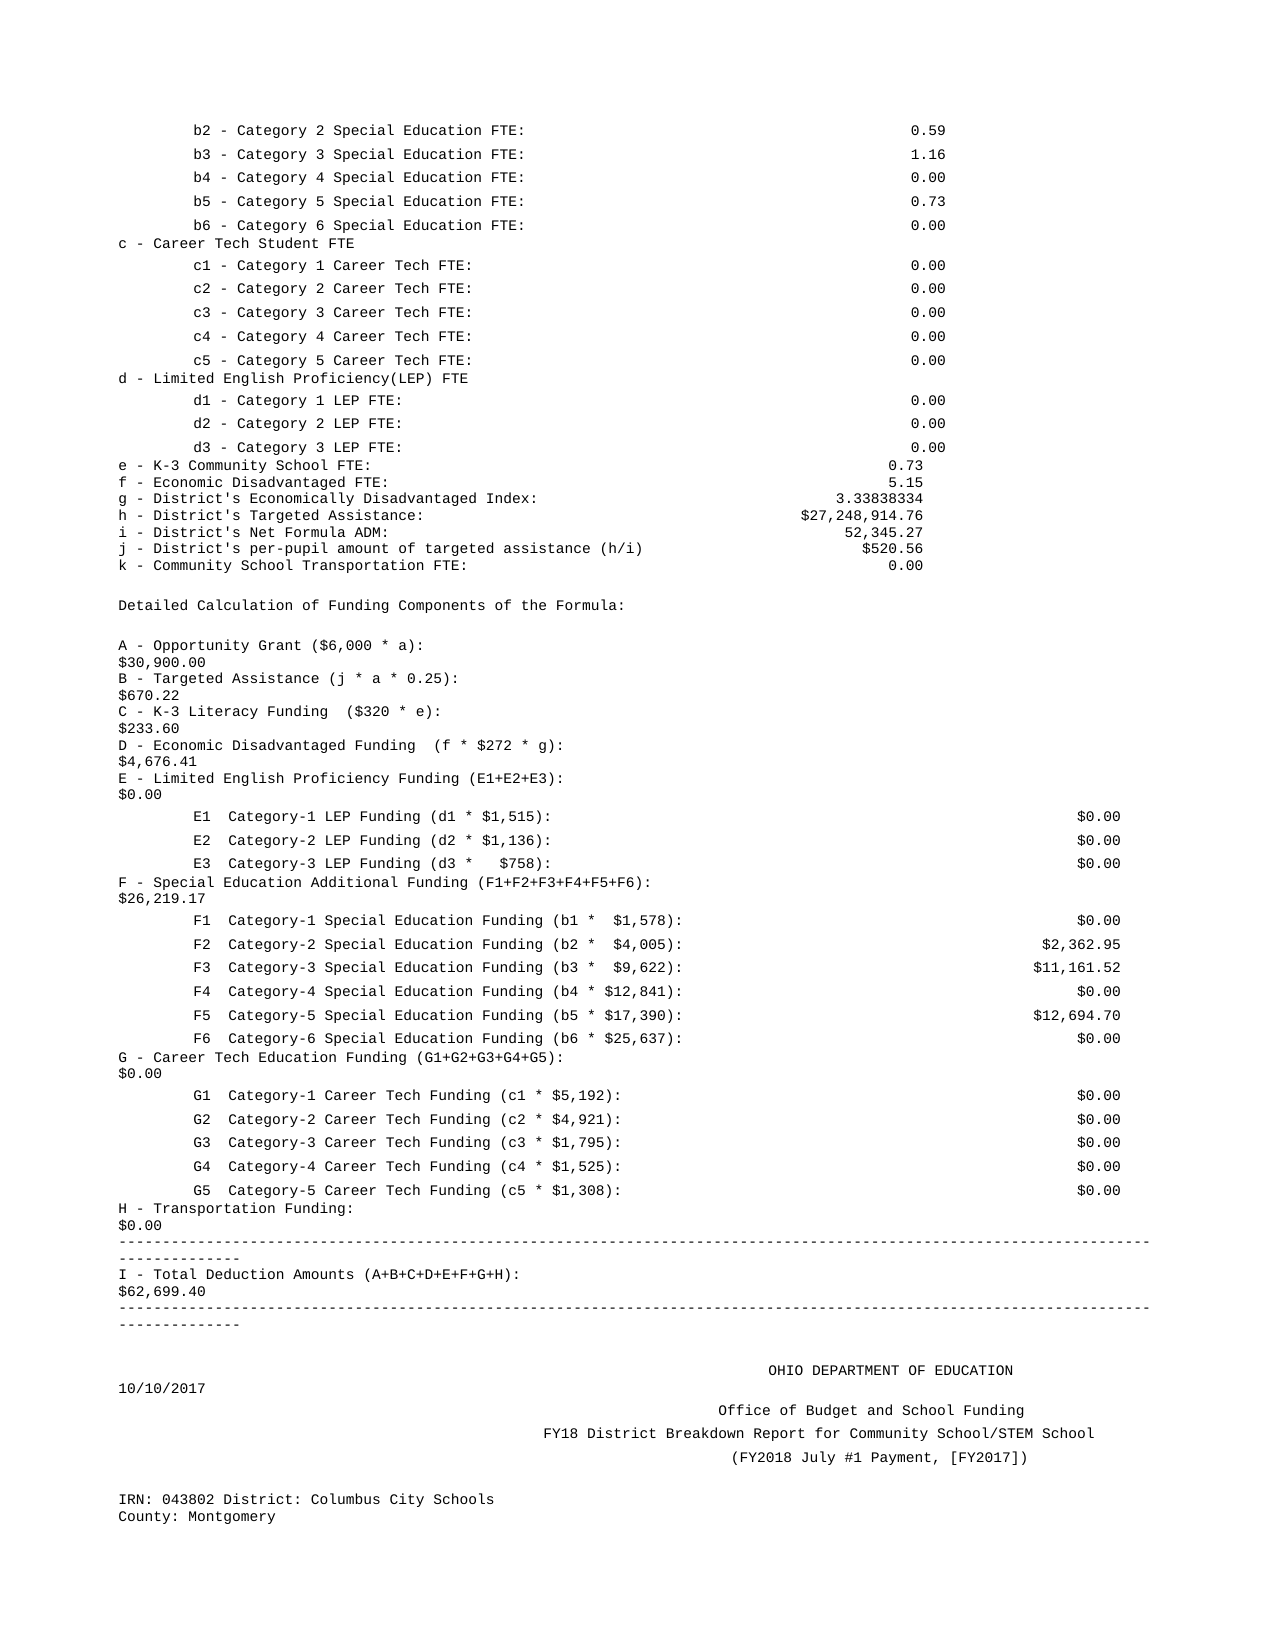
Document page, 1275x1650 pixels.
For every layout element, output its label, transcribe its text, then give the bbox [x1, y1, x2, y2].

text c4 - Category 4 Career Tech FTE: 0.00 [118, 324, 1157, 347]
text G - Career Tech Education Funding (G1+G2+G3+G4+G5): $0.00 [118, 1050, 1157, 1083]
text D - Economic Disadvantaged Funding (f * $272 * g): $4,676.41 [118, 738, 1157, 771]
text G4 Category-4 Career Tech Funding (c4 * $1,525): $0.00 [118, 1154, 1157, 1178]
text b6 - Category 6 Special Education FTE: 0.00 [118, 213, 1157, 236]
text e - K-3 Community School FTE: 0.73 [118, 459, 1157, 475]
text c5 - Category 5 Career Tech FTE: 0.00 [118, 347, 1157, 371]
text G3 Category-3 Career Tech Funding (c3 * $1,795): $0.00 [118, 1130, 1157, 1154]
text E3 Category-3 LEP Funding (d3 * $758): $0.00 [118, 851, 1157, 875]
text B - Targeted Assistance (j * a * 0.25): $670.22 [118, 672, 1157, 705]
text F1 Category-1 Special Education Funding (b1 * $1,578): $0.00 [118, 908, 1157, 932]
text b5 - Category 5 Special Education FTE: 0.73 [118, 189, 1157, 213]
text F4 Category-4 Special Education Funding (b4 * $12,841): $0.00 [118, 979, 1157, 1003]
text f - Economic Disadvantaged FTE: 5.15 [118, 475, 1157, 492]
text H - Transportation Funding: $0.00 [118, 1201, 1157, 1234]
text c3 - Category 3 Career Tech FTE: 0.00 [118, 300, 1157, 324]
text F - Special Education Additional Funding (F1+F2+F3+F4+F5+F6): $26,219.17 [118, 875, 1157, 908]
text OHIO DEPARTMENT OF EDUCATION 10/10/2017 [118, 1357, 1157, 1398]
text d3 - Category 3 LEP FTE: 0.00 [118, 435, 1157, 459]
text g - District's Economically Disadvantaged Index: 3.33838334 [118, 492, 1157, 508]
text IRN: 043802 District: Columbus City Schools County: Montgomery [118, 1492, 1157, 1525]
text d - Limited English Proficiency(LEP) FTE [118, 371, 1157, 388]
text G2 Category-2 Career Tech Funding (c2 * $4,921): $0.00 [118, 1107, 1157, 1130]
text c1 - Category 1 Career Tech FTE: 0.00 [118, 253, 1157, 277]
text d2 - Category 2 LEP FTE: 0.00 [118, 411, 1157, 435]
text C - K-3 Literacy Funding ($320 * e): $233.60 [118, 705, 1157, 738]
text A - Opportunity Grant ($6,000 * a): $30,900.00 [118, 638, 1157, 672]
text F2 Category-2 Special Education Funding (b2 * $4,005): $2,362.95 [118, 932, 1157, 955]
text G1 Category-1 Career Tech Funding (c1 * $5,192): $0.00 [118, 1083, 1157, 1107]
text E - Limited English Proficiency Funding (E1+E2+E3): $0.00 [118, 771, 1157, 804]
text F3 Category-3 Special Education Funding (b3 * $9,622): $11,161.52 [118, 955, 1157, 979]
text b2 - Category 2 Special Education FTE: 0.59 [118, 118, 1157, 142]
text b4 - Category 4 Special Education FTE: 0.00 [118, 165, 1157, 189]
text E2 Category-2 LEP Funding (d2 * $1,136): $0.00 [118, 828, 1157, 851]
text Office of Budget and School Funding [118, 1398, 1157, 1421]
text FY18 District Breakdown Report for Community School/STEM School [118, 1421, 1157, 1445]
text b3 - Category 3 Special Education FTE: 1.16 [118, 142, 1157, 165]
text c2 - Category 2 Career Tech FTE: 0.00 [118, 277, 1157, 300]
text (FY2018 July #1 Payment, [FY2017]) [118, 1445, 1157, 1469]
text F5 Category-5 Special Education Funding (b5 * $17,390): $12,694.70 [118, 1003, 1157, 1026]
text ------------------------------------------------------------------------------------------------------------------------------------ [118, 1234, 1157, 1268]
text Detailed Calculation of Funding Components of the Formula: [118, 598, 1157, 615]
text j - District's per-pupil amount of targeted assistance (h/i) $520.56 [118, 541, 1157, 558]
text k - Community School Transportation FTE: 0.00 [118, 558, 1157, 574]
text I - Total Deduction Amounts (A+B+C+D+E+F+G+H): $62,699.40 [118, 1268, 1157, 1301]
text c - Career Tech Student FTE [118, 236, 1157, 253]
text i - District's Net Formula ADM: 52,345.27 [118, 525, 1157, 541]
text G5 Category-5 Career Tech Funding (c5 * $1,308): $0.00 [118, 1178, 1157, 1201]
text h - District's Targeted Assistance: $27,248,914.76 [118, 508, 1157, 525]
text F6 Category-6 Special Education Funding (b6 * $25,637): $0.00 [118, 1026, 1157, 1050]
text ------------------------------------------------------------------------------------------------------------------------------------ [118, 1301, 1157, 1334]
text d1 - Category 1 LEP FTE: 0.00 [118, 388, 1157, 411]
text E1 Category-1 LEP Funding (d1 * $1,515): $0.00 [118, 804, 1157, 828]
